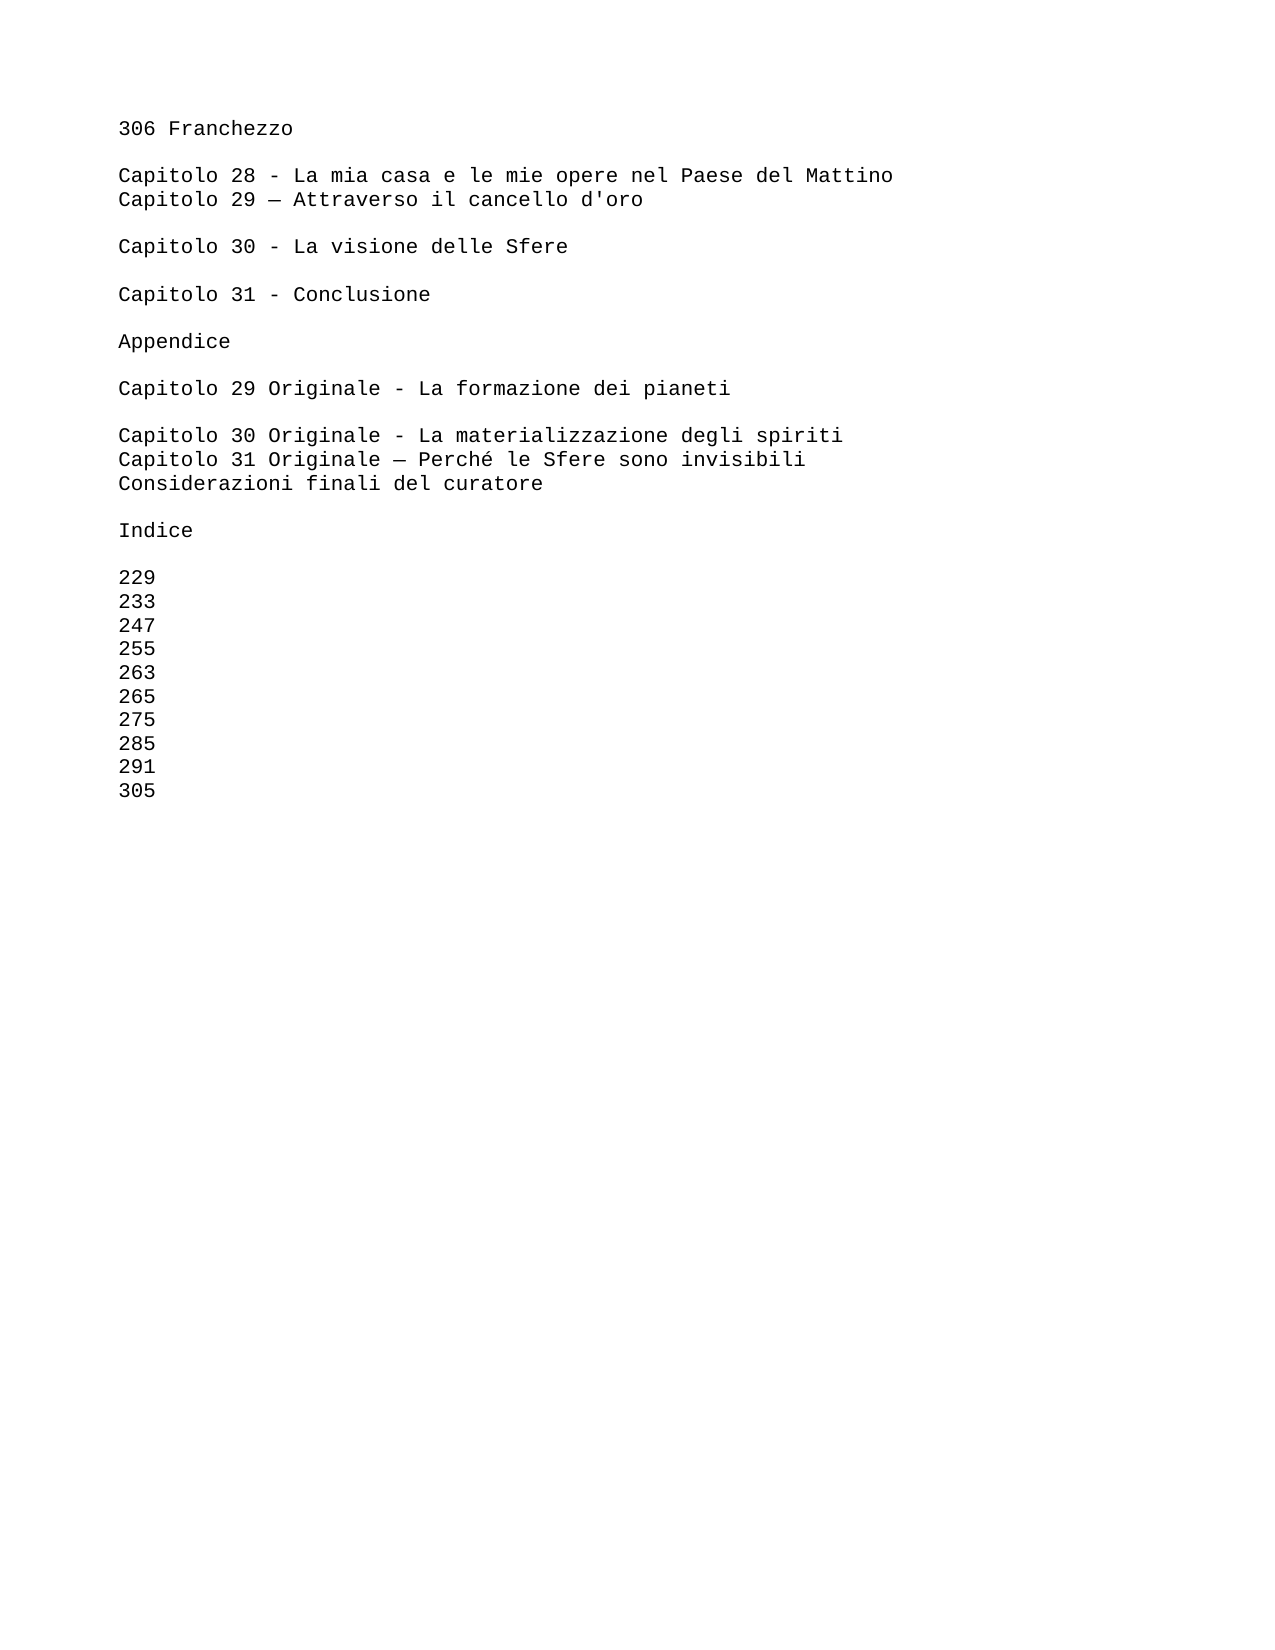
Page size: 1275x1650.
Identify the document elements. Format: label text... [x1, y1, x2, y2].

text Capitolo 31 - Conclusione [118, 284, 1157, 307]
text 233 [118, 591, 1157, 615]
text Considerazioni finali del curatore [118, 473, 1157, 496]
text 285 [118, 733, 1157, 757]
text 255 [118, 638, 1157, 662]
text Capitolo 29 Originale - La formazione dei pianeti [118, 378, 1157, 402]
text 247 [118, 615, 1157, 638]
text Capitolo 30 - La visione delle Sfere [118, 236, 1157, 260]
text 291 [118, 757, 1157, 780]
text Capitolo 29 — Attraverso il cancello d'oro [118, 189, 1157, 213]
text Capitolo 30 Originale - La materializzazione degli spiriti [118, 426, 1157, 449]
text Indice [118, 520, 1157, 544]
text 263 [118, 662, 1157, 686]
text 306 Franchezzo [118, 118, 1157, 142]
text 229 [118, 567, 1157, 591]
text 305 [118, 780, 1157, 804]
text Appendice [118, 331, 1157, 354]
text 275 [118, 709, 1157, 733]
text 265 [118, 686, 1157, 709]
text Capitolo 31 Originale — Perché le Sfere sono invisibili [118, 449, 1157, 473]
text Capitolo 28 - La mia casa e le mie opere nel Paese del Mattino [118, 165, 1157, 189]
